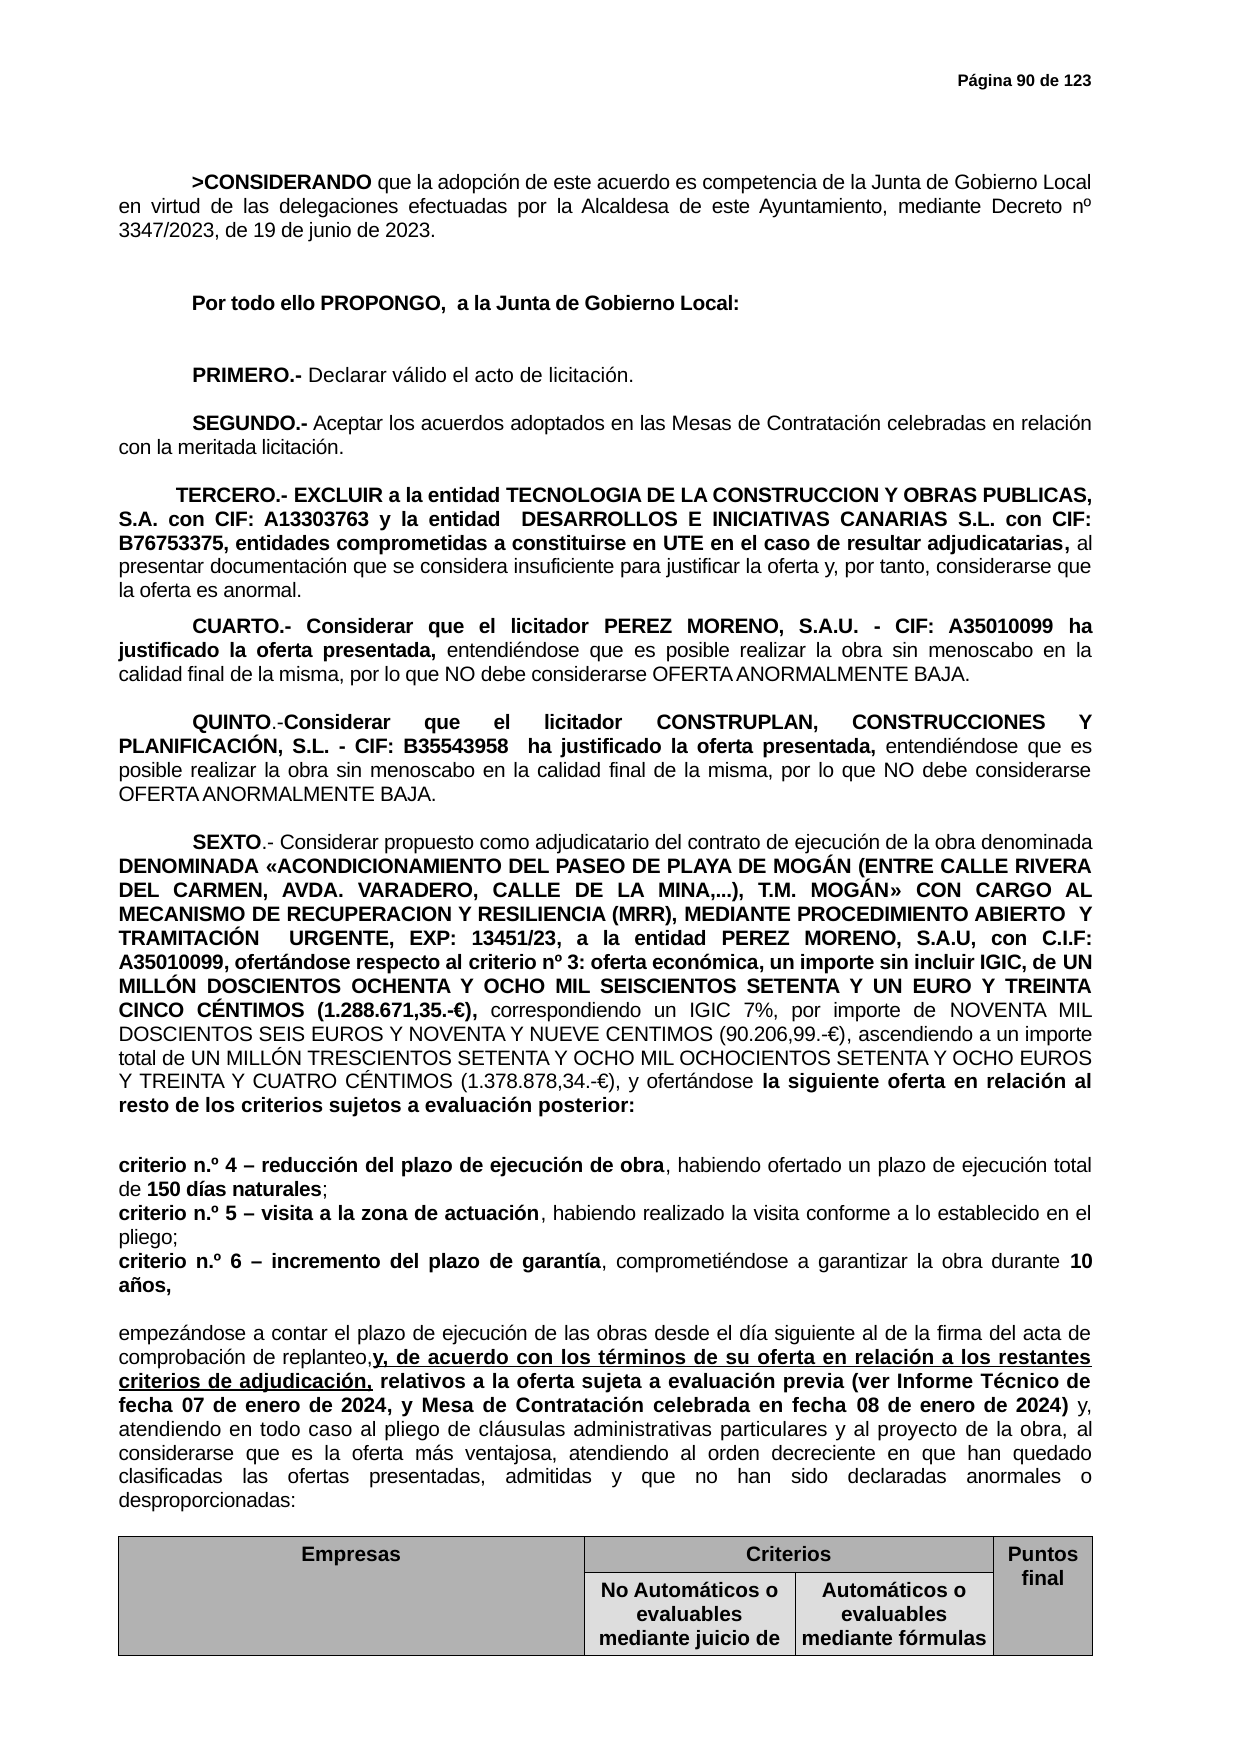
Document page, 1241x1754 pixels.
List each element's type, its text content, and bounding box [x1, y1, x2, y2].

table_header Empresas [119, 1537, 584, 1655]
text Por todo ello PROPONGO, a la Junta de Gobierno Local: [118, 291, 1092, 315]
text empezándose a contar el plazo de ejecución de las obras desde el día siguiente al de la firma del acta de comprobación de replanteo,y, de acuerdo con los términos de su oferta en relación a los restantes criterios de adjudicación, relativos a la oferta sujeta a evaluación previa (ver Informe Técnico de fecha 07 de enero de 2024, y Mesa de Contratación celebrada en fecha 08 de enero de 2024) y, atendiendo en todo caso al pliego de cláusulas administrativas particulares y al proyecto de la obra, al considerarse que es la oferta más ventajosa, atendiendo al orden decreciente en que han quedado clasificadas las ofertas presentadas, admitidas y que no han sido declaradas anormales o desproporcionadas: [118, 1321, 1092, 1512]
table_header Criterios [585, 1537, 993, 1572]
text criterio n.º 5 – visita a la zona de actuación, habiendo realizado la visita conforme a lo establecido en el pliego; [118, 1201, 1092, 1249]
table_header Puntos final [994, 1537, 1092, 1655]
table_cell No Automáticos o evaluables mediante juicio de [585, 1573, 795, 1655]
table_cell Automáticos o evaluables mediante fórmulas [796, 1573, 993, 1655]
text PRIMERO.- Declarar válido el acto de licitación. [118, 363, 1092, 387]
text SEGUNDO.- Aceptar los acuerdos adoptados en las Mesas de Contratación celebradas en relación con la meritada licitación. [118, 411, 1092, 458]
text CUARTO.- Considerar que el licitador PEREZ MORENO, S.A.U. - CIF: A35010099 ha justificado la oferta presentada, entendiéndose que es posible realizar la obra sin menoscabo en la calidad final de la misma, por lo que NO debe considerarse OFERTA ANORMALMENTE BAJA. [118, 614, 1092, 686]
text criterio n.º 6 – incremento del plazo de garantía, comprometiéndose a garantizar la obra durante 10 años, [118, 1249, 1092, 1297]
text TERCERO.- EXCLUIR a la entidad TECNOLOGIA DE LA CONSTRUCCION Y OBRAS PUBLICAS, S.A. con CIF: A13303763 y la entidad DESARROLLOS E INICIATIVAS CANARIAS S.L. con CIF: B76753375, entidades comprometidas a constituirse en UTE en el caso de resultar adjudicatarias, al presentar documentación que se considera insuficiente para justificar la oferta y, por tanto, considerarse que la oferta es anormal. [118, 482, 1092, 602]
text criterio n.º 4 – reducción del plazo de ejecución de obra, habiendo ofertado un plazo de ejecución total de 150 días naturales; [118, 1153, 1092, 1201]
text >CONSIDERANDO que la adopción de este acuerdo es competencia de la Junta de Gobierno Local en virtud de las delegaciones efectuadas por la Alcaldesa de este Ayuntamiento, mediante Decreto nº 3347/2023, de 19 de junio de 2023. [118, 170, 1092, 242]
text SEXTO.- Considerar propuesto como adjudicatario del contrato de ejecución de la obra denominada DENOMINADA «ACONDICIONAMIENTO DEL PASEO DE PLAYA DE MOGÁN (ENTRE CALLE RIVERA DEL CARMEN, AVDA. VARADERO, CALLE DE LA MINA,...), T.M. MOGÁN» CON CARGO AL MECANISMO DE RECUPERACION Y RESILIENCIA (MRR), MEDIANTE PROCEDIMIENTO ABIERTO Y TRAMITACIÓN URGENTE, EXP: 13451/23, a la entidad PEREZ MORENO, S.A.U, con C.I.F: A35010099, ofertándose respecto al criterio nº 3: oferta económica, un importe sin incluir IGIC, de UN MILLÓN DOSCIENTOS OCHENTA Y OCHO MIL SEISCIENTOS SETENTA Y UN EURO Y TREINTA CINCO CÉNTIMOS (1.288.671,35.-€), correspondiendo un IGIC 7%, por importe de NOVENTA MIL DOSCIENTOS SEIS EUROS Y NOVENTA Y NUEVE CENTIMOS (90.206,99.-€), ascendiendo a un importe total de UN MILLÓN TRESCIENTOS SETENTA Y OCHO MIL OCHOCIENTOS SETENTA Y OCHO EUROS Y TREINTA Y CUATRO CÉNTIMOS (1.378.878,34.-€), y ofertándose la siguiente oferta en relación al resto de los criterios sujetos a evaluación posterior: [118, 830, 1092, 1117]
text QUINTO.-Considerar que el licitador CONSTRUPLAN, CONSTRUCCIONES Y PLANIFICACIÓN, S.L. - CIF: B35543958 ha justificado la oferta presentada, entendiéndose que es posible realizar la obra sin menoscabo en la calidad final de la misma, por lo que NO debe considerarse OFERTA ANORMALMENTE BAJA. [118, 710, 1092, 806]
